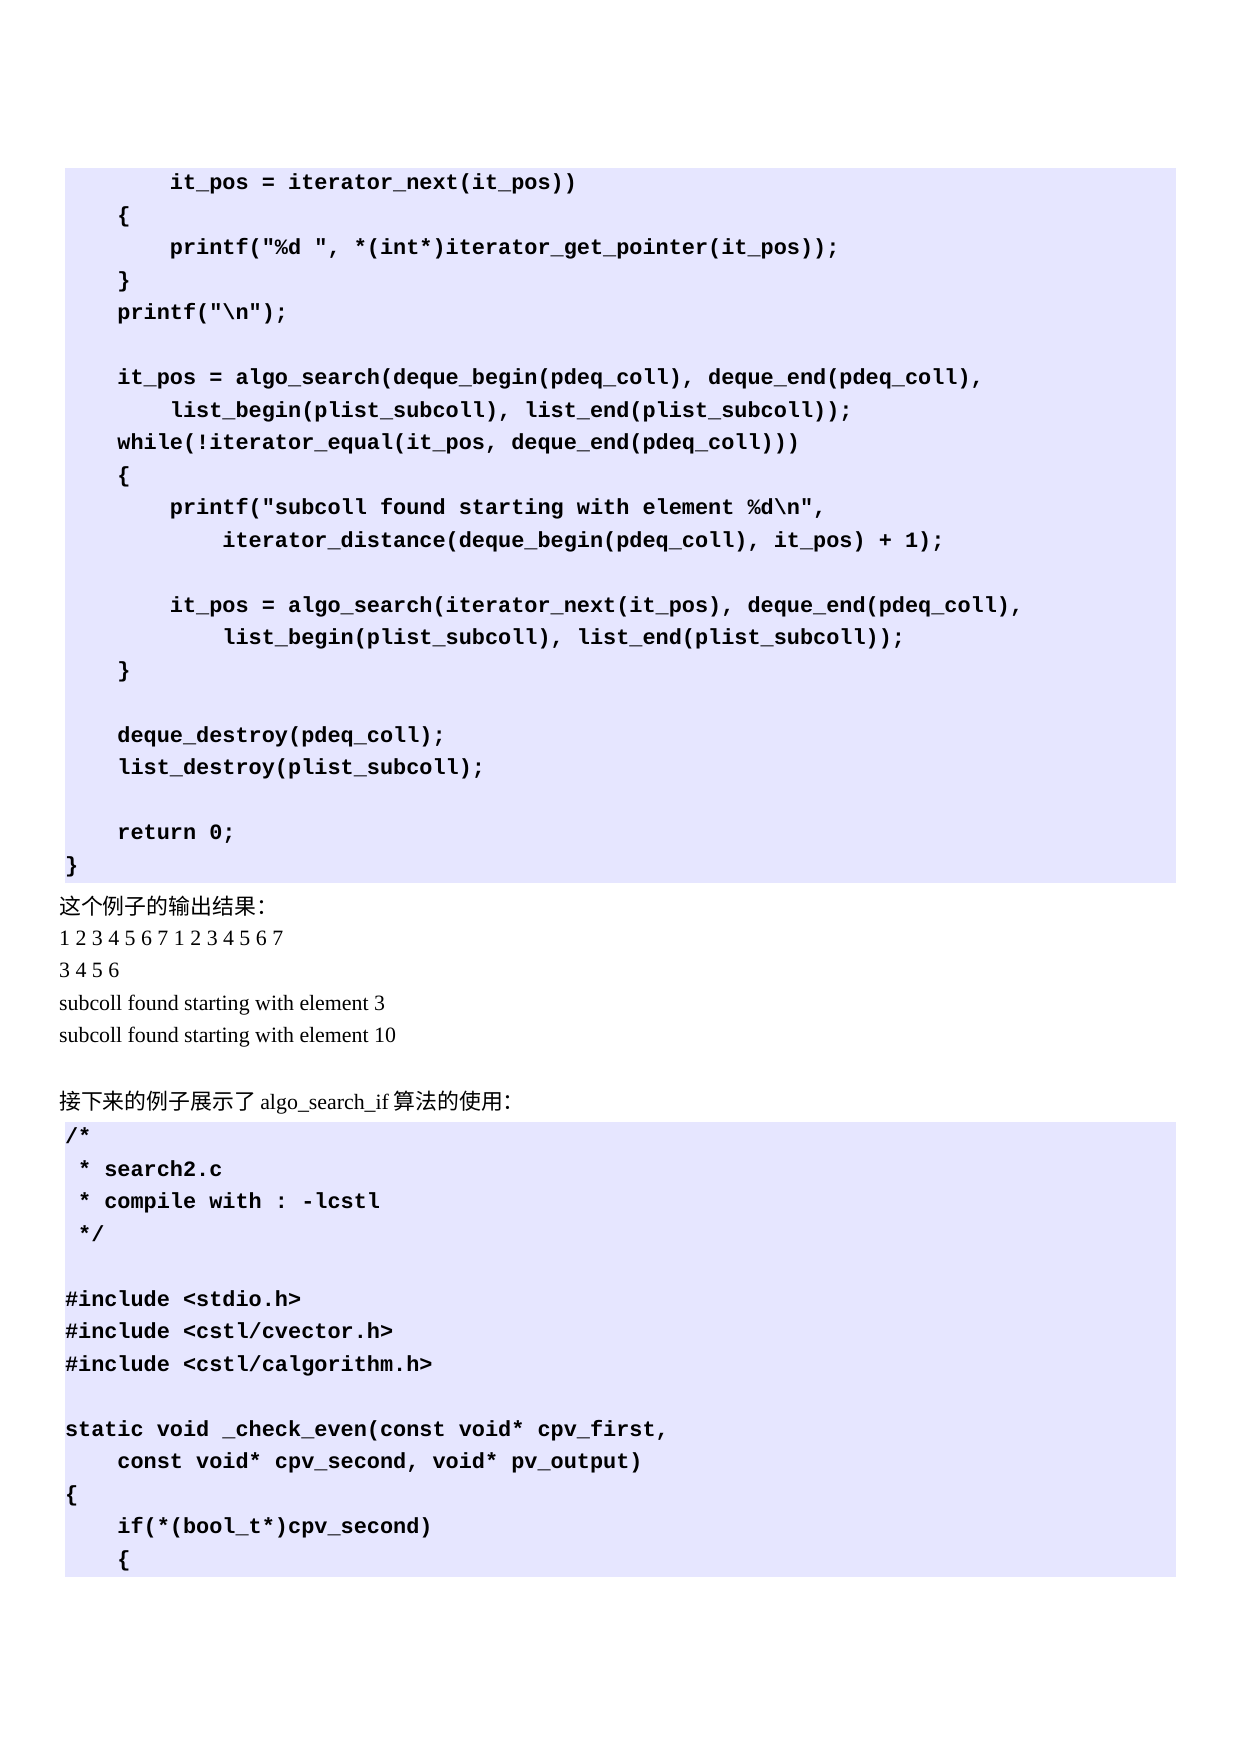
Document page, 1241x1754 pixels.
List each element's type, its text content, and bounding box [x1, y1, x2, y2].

text 接下来的例子展示了algo_search_if算法的使用： [59, 1083, 1181, 1116]
text 1 2 3 4 5 6 7 1 2 3 4 5 6 7 [59, 921, 1181, 953]
text 这个例子的输出结果： [59, 890, 1181, 921]
text 3 4 5 6 [59, 953, 1181, 986]
text subcoll found starting with element 3 [59, 986, 1181, 1018]
table_header it_pos = iterator_next(it_pos)) { printf("%d ", *(int*)iterator_get_pointer(it_pos)); } printf("\n"); it_pos = algo_search(deque_begin(pdeq_coll), deque_end(pdeq_coll), list_begin(plist_subcoll), list_end(plist_subcoll)); while(!iterator_equal(it_pos, deque_end(pdeq_coll))) { printf("subcoll found starting with element %d\n", iterator_distance(deque_begin(pdeq_coll), it_pos) + 1); it_pos = algo_search(iterator_next(it_pos), deque_end(pdeq_coll), list_begin(plist_subcoll), list_end(plist_subcoll)); } deque_destroy(pdeq_coll); list_destroy(plist_subcoll); return 0; } [60, 163, 1181, 888]
text subcoll found starting with element 10 [59, 1018, 1181, 1051]
table_header /* * search2.c * compile with : -lcstl */ #include <stdio.h> #include <cstl/cvector.h> #include <cstl/calgorithm.h> static void _check_even(const void* cpv_first, const void* cpv_second, void* pv_output) { if(*(bool_t*)cpv_second) { [60, 1117, 1181, 1583]
